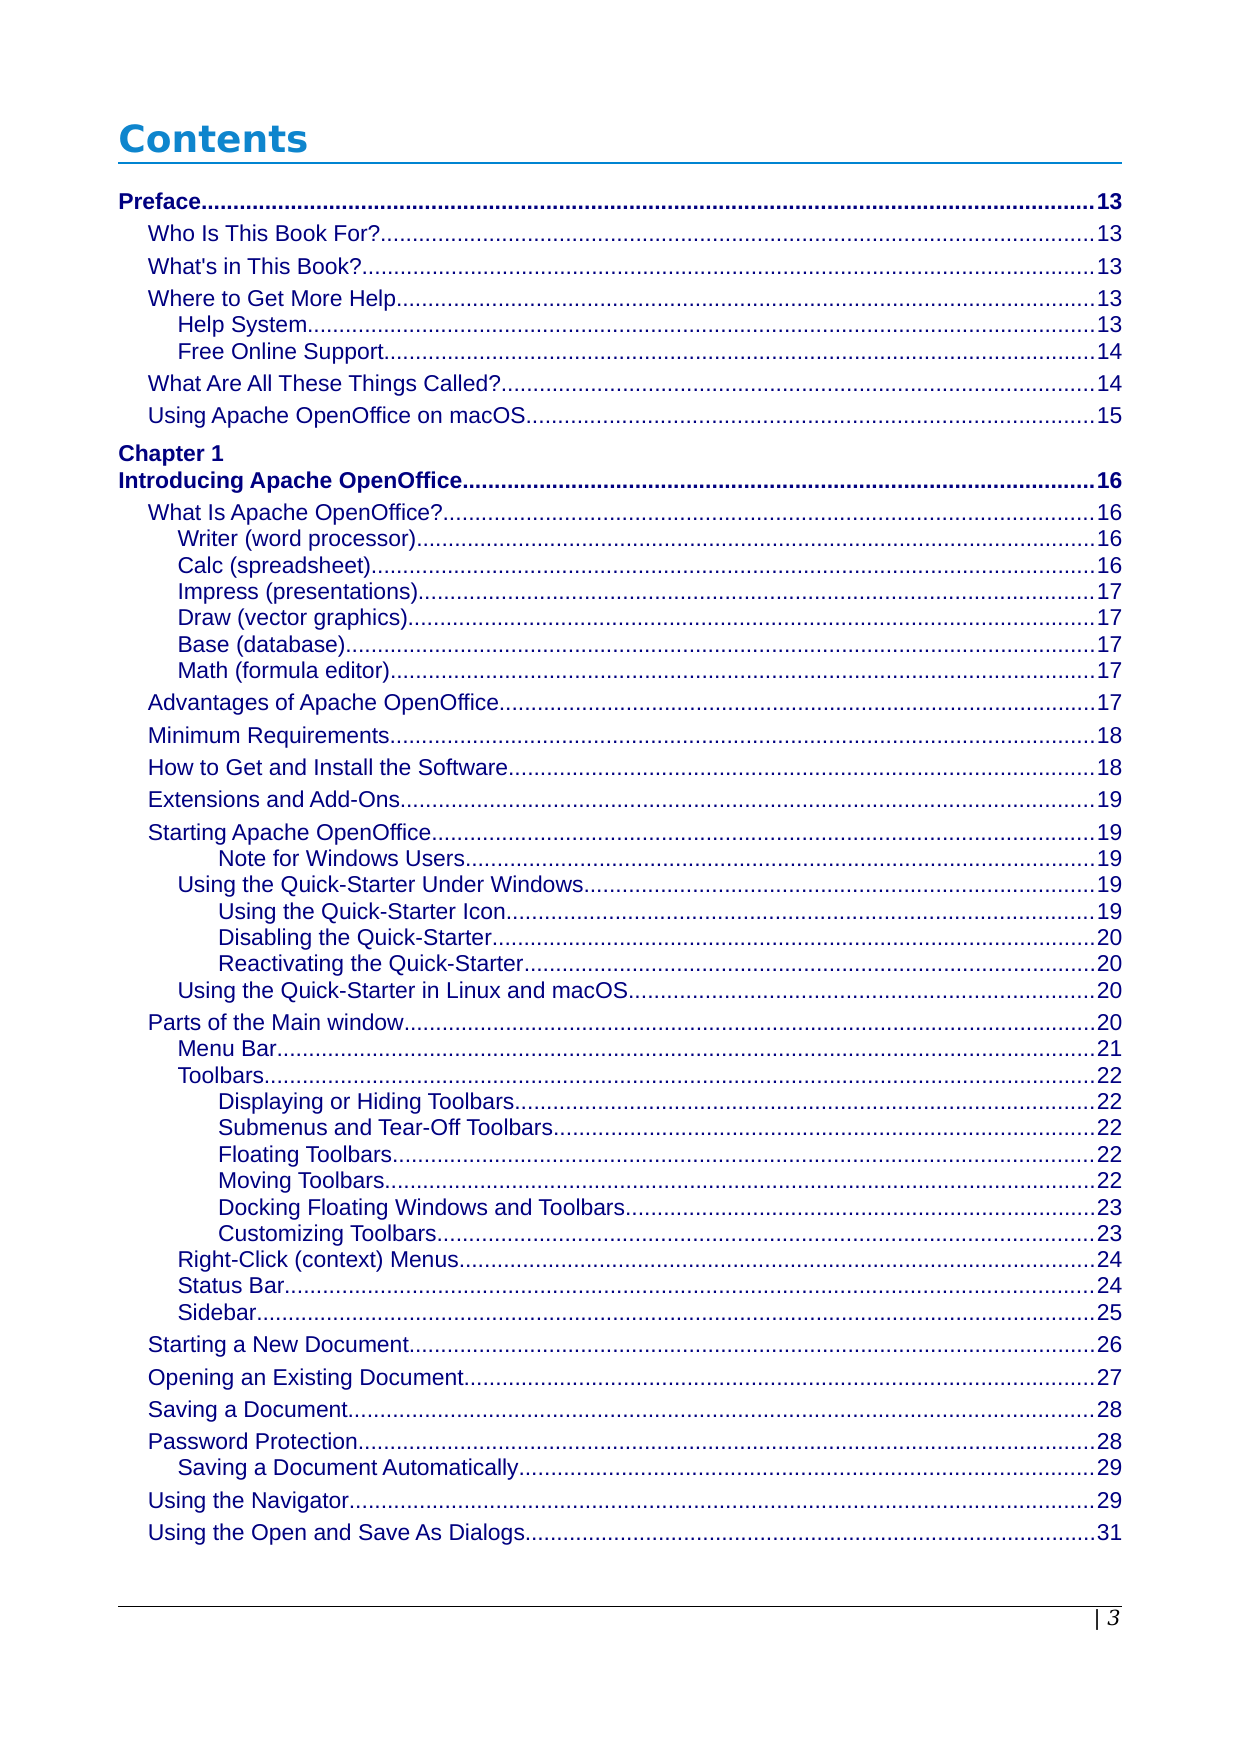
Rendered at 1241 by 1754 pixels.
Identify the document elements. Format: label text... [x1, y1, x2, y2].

text Impress (presentations) 17 [177, 578, 1122, 604]
text Extensions and Add-Ons 19 [148, 786, 1122, 813]
text Preface 13 [118, 188, 1122, 214]
text Submenus and Tear-Off Toolbars 22 [218, 1114, 1122, 1141]
text Using the Open and Save As Dialogs 31 [148, 1519, 1122, 1545]
text Reactivating the Quick-Starter 20 [218, 950, 1122, 977]
text Disabling the Quick-Starter 20 [218, 924, 1122, 950]
text Note for Windows Users 19 [218, 845, 1122, 871]
text Using Apache OpenOffice on macOS 15 [148, 402, 1122, 428]
text Minimum Requirements 18 [148, 722, 1122, 748]
text Docking Floating Windows and Toolbars 23 [218, 1193, 1122, 1220]
text Starting Apache OpenOffice 19 [148, 818, 1122, 845]
text Password Protection 28 [148, 1428, 1122, 1454]
text Moving Toolbars 22 [218, 1167, 1122, 1193]
text Opening an Existing Document 27 [148, 1363, 1122, 1390]
text Displaying or Hiding Toolbars 22 [218, 1088, 1122, 1114]
text What Are All These Things Called? 14 [148, 370, 1122, 396]
text Free Online Support 14 [177, 338, 1122, 364]
text Using the Quick-Starter in Linux and macOS 20 [177, 977, 1122, 1003]
text Math (formula editor) 17 [177, 657, 1122, 683]
text Using the Quick-Starter Under Windows 19 [177, 871, 1122, 898]
text Customizing Toolbars 23 [218, 1220, 1122, 1246]
text Using the Navigator 29 [148, 1487, 1122, 1513]
text Advantages of Apache OpenOffice 17 [148, 689, 1122, 716]
text Calc (spreadsheet) 16 [177, 552, 1122, 578]
text Who Is This Book For? 13 [148, 220, 1122, 247]
text Toolbars 22 [177, 1062, 1122, 1088]
text Help System 13 [177, 311, 1122, 338]
text How to Get and Install the Software 18 [148, 754, 1122, 780]
text Starting a New Document 26 [148, 1331, 1122, 1357]
text Chapter 1 Introducing Apache OpenOffice 16 [118, 440, 1122, 493]
text Right-Click (context) Menus 24 [177, 1246, 1122, 1272]
text What's in This Book? 13 [148, 253, 1122, 279]
text Base (database) 17 [177, 631, 1122, 657]
text Menu Bar 21 [177, 1035, 1122, 1062]
text Saving a Document Automatically 29 [177, 1454, 1122, 1481]
text Sidebar 25 [177, 1299, 1122, 1325]
text Status Bar 24 [177, 1272, 1122, 1299]
text Saving a Document 28 [148, 1396, 1122, 1422]
text Floating Toolbars 22 [218, 1141, 1122, 1167]
text Writer (word processor) 16 [177, 525, 1122, 552]
text Using the Quick-Starter Icon 19 [218, 898, 1122, 924]
text Draw (vector graphics) 17 [177, 604, 1122, 631]
text What Is Apache OpenOffice? 16 [148, 499, 1122, 525]
text Where to Get More Help 13 [148, 285, 1122, 311]
text Parts of the Main window 20 [148, 1009, 1122, 1035]
text Contents [118, 118, 1122, 162]
